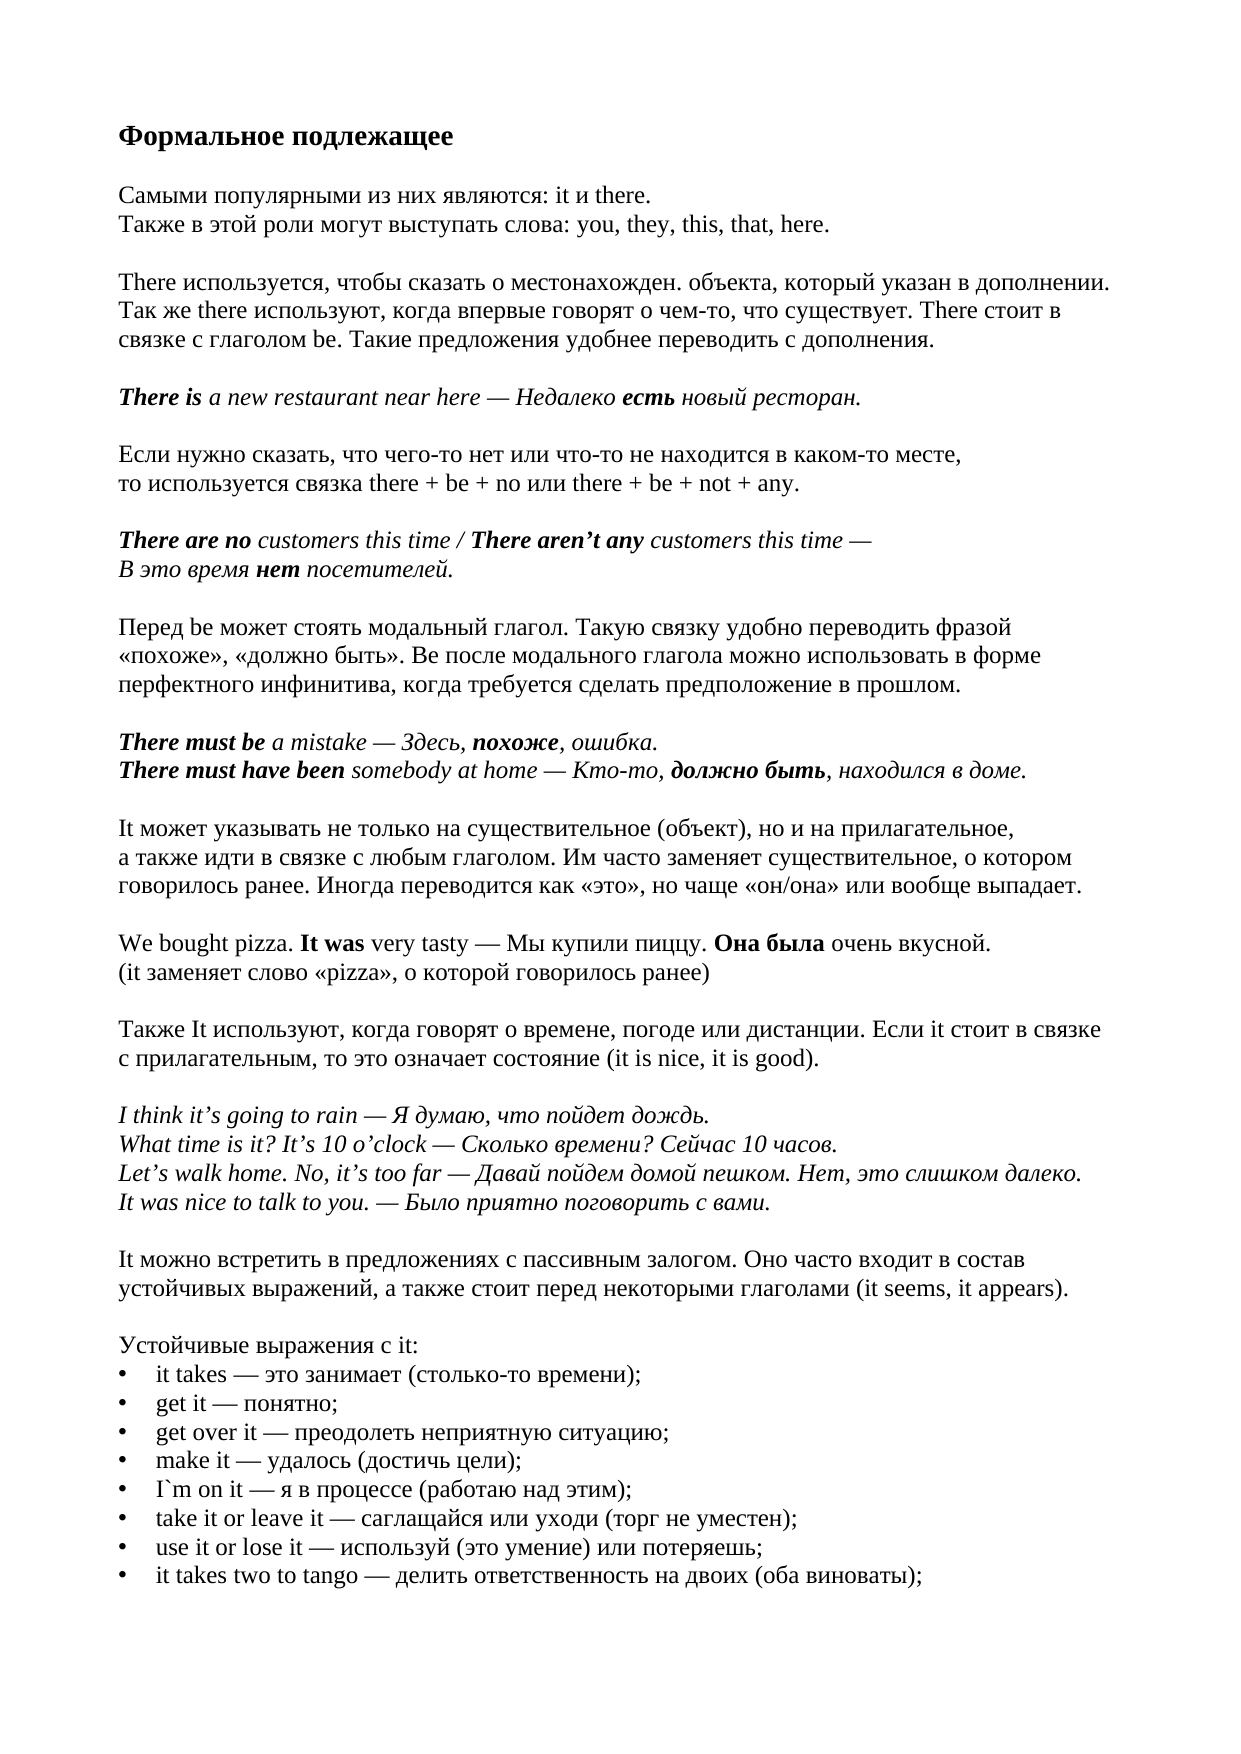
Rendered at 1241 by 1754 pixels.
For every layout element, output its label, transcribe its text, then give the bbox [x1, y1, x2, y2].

list it takes two to tango — делить ответственность на двоих (оба виноваты); [118, 1560, 1122, 1589]
list get it — понятно; [118, 1388, 1122, 1417]
text It можно встретить в предложениях с пассивным залогом. Оно часто входит в состав устойчивых выражений, а также стоит перед некоторыми глаголами (it seems, it appears). [118, 1244, 1122, 1302]
list use it or lose it — используй (это умение) или потеряешь; [118, 1532, 1122, 1560]
text There must be a mistake — Здесь, похоже, ошибка. [118, 727, 1122, 755]
text Самыми популярными из них являются: it и there. [118, 180, 1122, 209]
text Формальное подлежащее [118, 118, 1122, 152]
text Также It используют, когда говорят о времене, погоде или дистанции. Если it стоит в связке [118, 1014, 1122, 1043]
text (it заменяет слово «pizza», о которой говорилось ранее) [118, 957, 1122, 985]
text What time is it? It’s 10 o’clock — Сколько времени? Сейчас 10 часов. [118, 1129, 1122, 1158]
list make it — удалось (достичь цели); [118, 1445, 1122, 1474]
text Если нужно сказать, что чего-то нет или что-то не находится в каком-то месте, [118, 439, 1122, 468]
text There используется, чтобы сказать о местонахожден. объекта, который указан в дополнении. Так же there используют, когда впервые говорят о чем-то, что существует. There стоит в связке с глаголом be. Такие предложения удобнее переводить с дополнения. [118, 267, 1122, 353]
text There is a new restaurant near here — Недалеко есть новый ресторан. [118, 382, 1122, 410]
text There must have been somebody at home — Кто-то, должно быть, находился в доме. [118, 755, 1122, 784]
text I think it’s going to rain — Я думаю, что пойдет дождь. [118, 1100, 1122, 1129]
list take it or leave it — саглащайся или уходи (торг не уместен); [118, 1503, 1122, 1532]
text В это время нет посетителей. [118, 554, 1122, 583]
text It was nice to talk to you. — Было приятно поговорить с вами. [118, 1187, 1122, 1215]
text Перед be может стоять модальный глагол. Такую связку удобно переводить фразой «похоже», «должно быть». Be после модального глагола можно использовать в форме перфектного инфинитива, когда требуется сделать предположение в прошлом. [118, 612, 1122, 698]
list get over it — преодолеть неприятную ситуацию; [118, 1417, 1122, 1445]
text с прилагательным, то это означает состояние (it is nice, it is good). [118, 1043, 1122, 1072]
list it takes — это занимает (столько-то времени); [118, 1359, 1122, 1388]
text то используется связка there + be + no или there + be + not + any. [118, 468, 1122, 497]
text It может указывать не только на существительное (объект), но и на прилагательное, [118, 813, 1122, 842]
text Также в этой роли могут выступать слова: you, they, this, that, here. [118, 209, 1122, 238]
text There are no customers this time / There aren’t any customers this time — [118, 525, 1122, 554]
text а также идти в связке с любым глаголом. Им часто заменяет существительное, о котором говорилось ранее. Иногда переводится как «это», но чаще «он/она» или вообще выпадает. [118, 842, 1122, 899]
text Let’s walk home. No, it’s too far — Давай пойдем домой пешком. Нет, это слишком далеко. [118, 1158, 1122, 1187]
text Устойчивые выражения с it: [118, 1330, 1122, 1359]
text We bought pizza. It was very tasty — Мы купили пиццу. Она была очень вкусной. [118, 928, 1122, 957]
list I`m on it — я в процессе (работаю над этим); [118, 1474, 1122, 1503]
